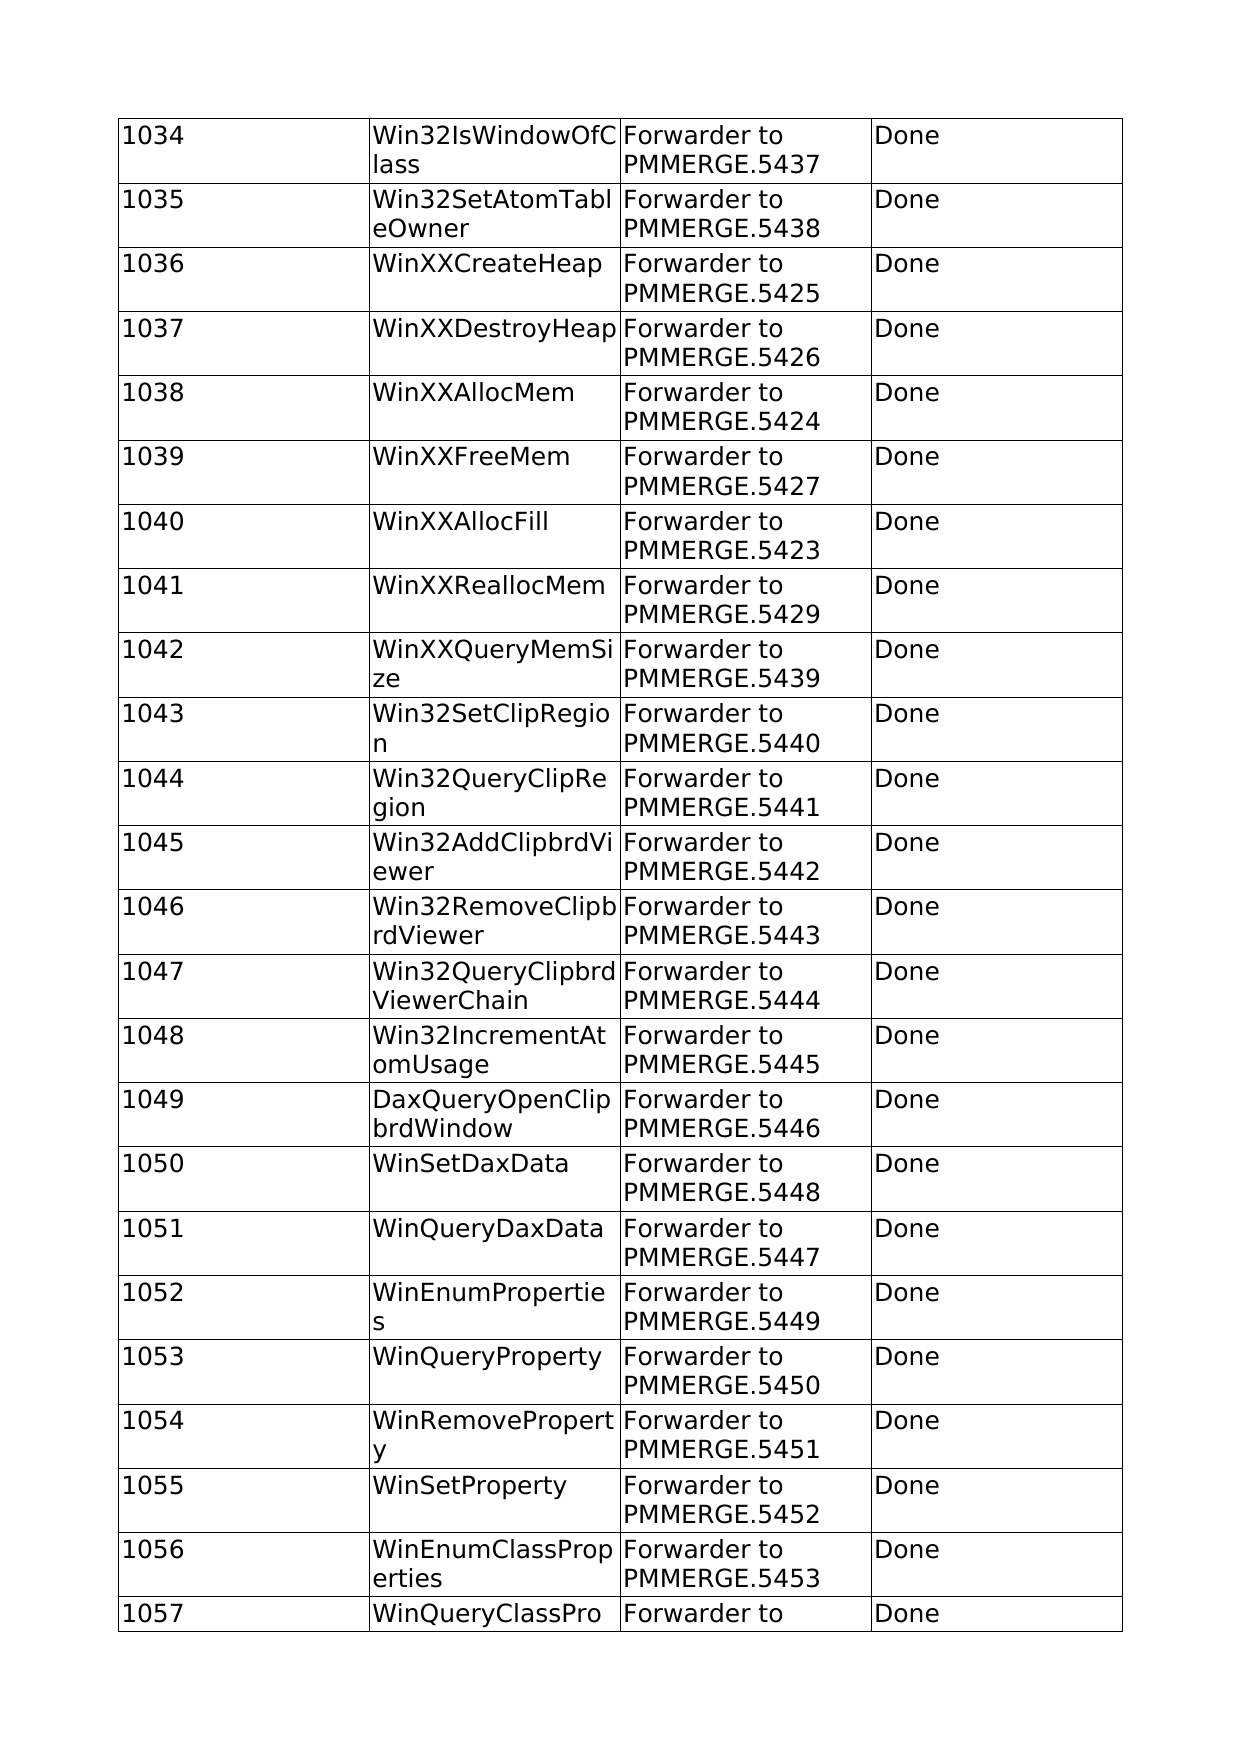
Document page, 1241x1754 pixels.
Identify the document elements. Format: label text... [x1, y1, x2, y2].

table_cell Done [872, 1212, 1122, 1275]
table_cell Done [872, 1469, 1122, 1532]
table_cell Forwarder to PMMERGE.5453 [621, 1533, 871, 1596]
table_cell Done [872, 955, 1122, 1018]
table_cell Win32QueryClipRegion [370, 762, 620, 825]
table_cell WinXXAllocFill [370, 505, 620, 568]
table_cell Forwarder to [621, 1597, 871, 1631]
table_cell Done [872, 248, 1122, 311]
table_cell Win32AddClipbrdViewer [370, 826, 620, 889]
table_cell Win32IsWindowOfClass [370, 119, 620, 182]
table_cell 1046 [119, 890, 369, 954]
table_cell Forwarder to PMMERGE.5427 [621, 441, 871, 504]
table_cell Done [872, 505, 1122, 568]
table_cell Done [872, 441, 1122, 504]
table_cell Forwarder to PMMERGE.5443 [621, 890, 871, 954]
table_cell WinQueryProperty [370, 1340, 620, 1403]
table_cell Done [872, 1147, 1122, 1211]
table_cell 1043 [119, 698, 369, 761]
table_cell WinXXFreeMem [370, 441, 620, 504]
table_cell 1051 [119, 1212, 369, 1275]
table_cell Forwarder to PMMERGE.5447 [621, 1212, 871, 1275]
table_cell Done [872, 119, 1122, 182]
table_cell Done [872, 826, 1122, 889]
table_cell 1042 [119, 633, 369, 697]
table_cell Win32SetAtomTableOwner [370, 184, 620, 247]
table_cell Forwarder to PMMERGE.5426 [621, 312, 871, 375]
table_cell 1054 [119, 1405, 369, 1468]
table_cell Done [872, 1083, 1122, 1146]
table_cell 1034 [119, 119, 369, 182]
table_cell Done [872, 1533, 1122, 1596]
table_cell WinEnumClassProperties [370, 1533, 620, 1596]
table_cell Forwarder to PMMERGE.5449 [621, 1276, 871, 1339]
table_cell 1039 [119, 441, 369, 504]
table_cell Forwarder to PMMERGE.5445 [621, 1019, 871, 1082]
table_cell DaxQueryOpenClipbrdWindow [370, 1083, 620, 1146]
table_cell 1056 [119, 1533, 369, 1596]
table_cell Done [872, 1340, 1122, 1403]
table_cell WinXXDestroyHeap [370, 312, 620, 375]
table_cell Forwarder to PMMERGE.5425 [621, 248, 871, 311]
table_cell WinXXAllocMem [370, 376, 620, 439]
table_cell 1037 [119, 312, 369, 375]
table_cell Done [872, 569, 1122, 632]
table_cell Forwarder to PMMERGE.5438 [621, 184, 871, 247]
table_cell Done [872, 184, 1122, 247]
table_cell 1044 [119, 762, 369, 825]
table_cell Forwarder to PMMERGE.5440 [621, 698, 871, 761]
table_cell Done [872, 1019, 1122, 1082]
table_cell Done [872, 890, 1122, 954]
table_cell 1057 [119, 1597, 369, 1631]
table_cell 1035 [119, 184, 369, 247]
table_cell Forwarder to PMMERGE.5442 [621, 826, 871, 889]
table_cell Done [872, 762, 1122, 825]
table_cell WinXXCreateHeap [370, 248, 620, 311]
table_cell WinRemoveProperty [370, 1405, 620, 1468]
table_cell 1040 [119, 505, 369, 568]
table_cell Forwarder to PMMERGE.5439 [621, 633, 871, 697]
table_cell Forwarder to PMMERGE.5423 [621, 505, 871, 568]
table_cell Done [872, 1405, 1122, 1468]
table_cell WinSetDaxData [370, 1147, 620, 1211]
table_cell 1036 [119, 248, 369, 311]
table_cell 1055 [119, 1469, 369, 1532]
table_cell 1047 [119, 955, 369, 1018]
table_cell WinSetProperty [370, 1469, 620, 1532]
table_cell WinEnumProperties [370, 1276, 620, 1339]
table_cell WinXXQueryMemSize [370, 633, 620, 697]
table_cell Done [872, 633, 1122, 697]
table_cell WinXXReallocMem [370, 569, 620, 632]
table_cell Win32RemoveClipbrdViewer [370, 890, 620, 954]
table_cell Done [872, 1597, 1122, 1631]
table_cell Forwarder to PMMERGE.5448 [621, 1147, 871, 1211]
table_cell Forwarder to PMMERGE.5437 [621, 119, 871, 182]
table_cell Forwarder to PMMERGE.5451 [621, 1405, 871, 1468]
table_cell WinQueryClassPro [370, 1597, 620, 1631]
table_cell Forwarder to PMMERGE.5450 [621, 1340, 871, 1403]
table_cell Done [872, 1276, 1122, 1339]
table_cell Forwarder to PMMERGE.5441 [621, 762, 871, 825]
table_cell Forwarder to PMMERGE.5452 [621, 1469, 871, 1532]
table_cell 1053 [119, 1340, 369, 1403]
table_cell 1038 [119, 376, 369, 439]
table_cell Forwarder to PMMERGE.5424 [621, 376, 871, 439]
table_cell 1050 [119, 1147, 369, 1211]
table_cell 1045 [119, 826, 369, 889]
table_cell Done [872, 312, 1122, 375]
table_cell Forwarder to PMMERGE.5444 [621, 955, 871, 1018]
table_cell Done [872, 376, 1122, 439]
table_cell 1048 [119, 1019, 369, 1082]
table_cell Win32IncrementAtomUsage [370, 1019, 620, 1082]
table_cell Win32QueryClipbrdViewerChain [370, 955, 620, 1018]
table_cell WinQueryDaxData [370, 1212, 620, 1275]
table_cell Done [872, 698, 1122, 761]
table_cell 1041 [119, 569, 369, 632]
table_cell Forwarder to PMMERGE.5429 [621, 569, 871, 632]
table_cell 1052 [119, 1276, 369, 1339]
table_cell Win32SetClipRegion [370, 698, 620, 761]
table_cell 1049 [119, 1083, 369, 1146]
table_cell Forwarder to PMMERGE.5446 [621, 1083, 871, 1146]
